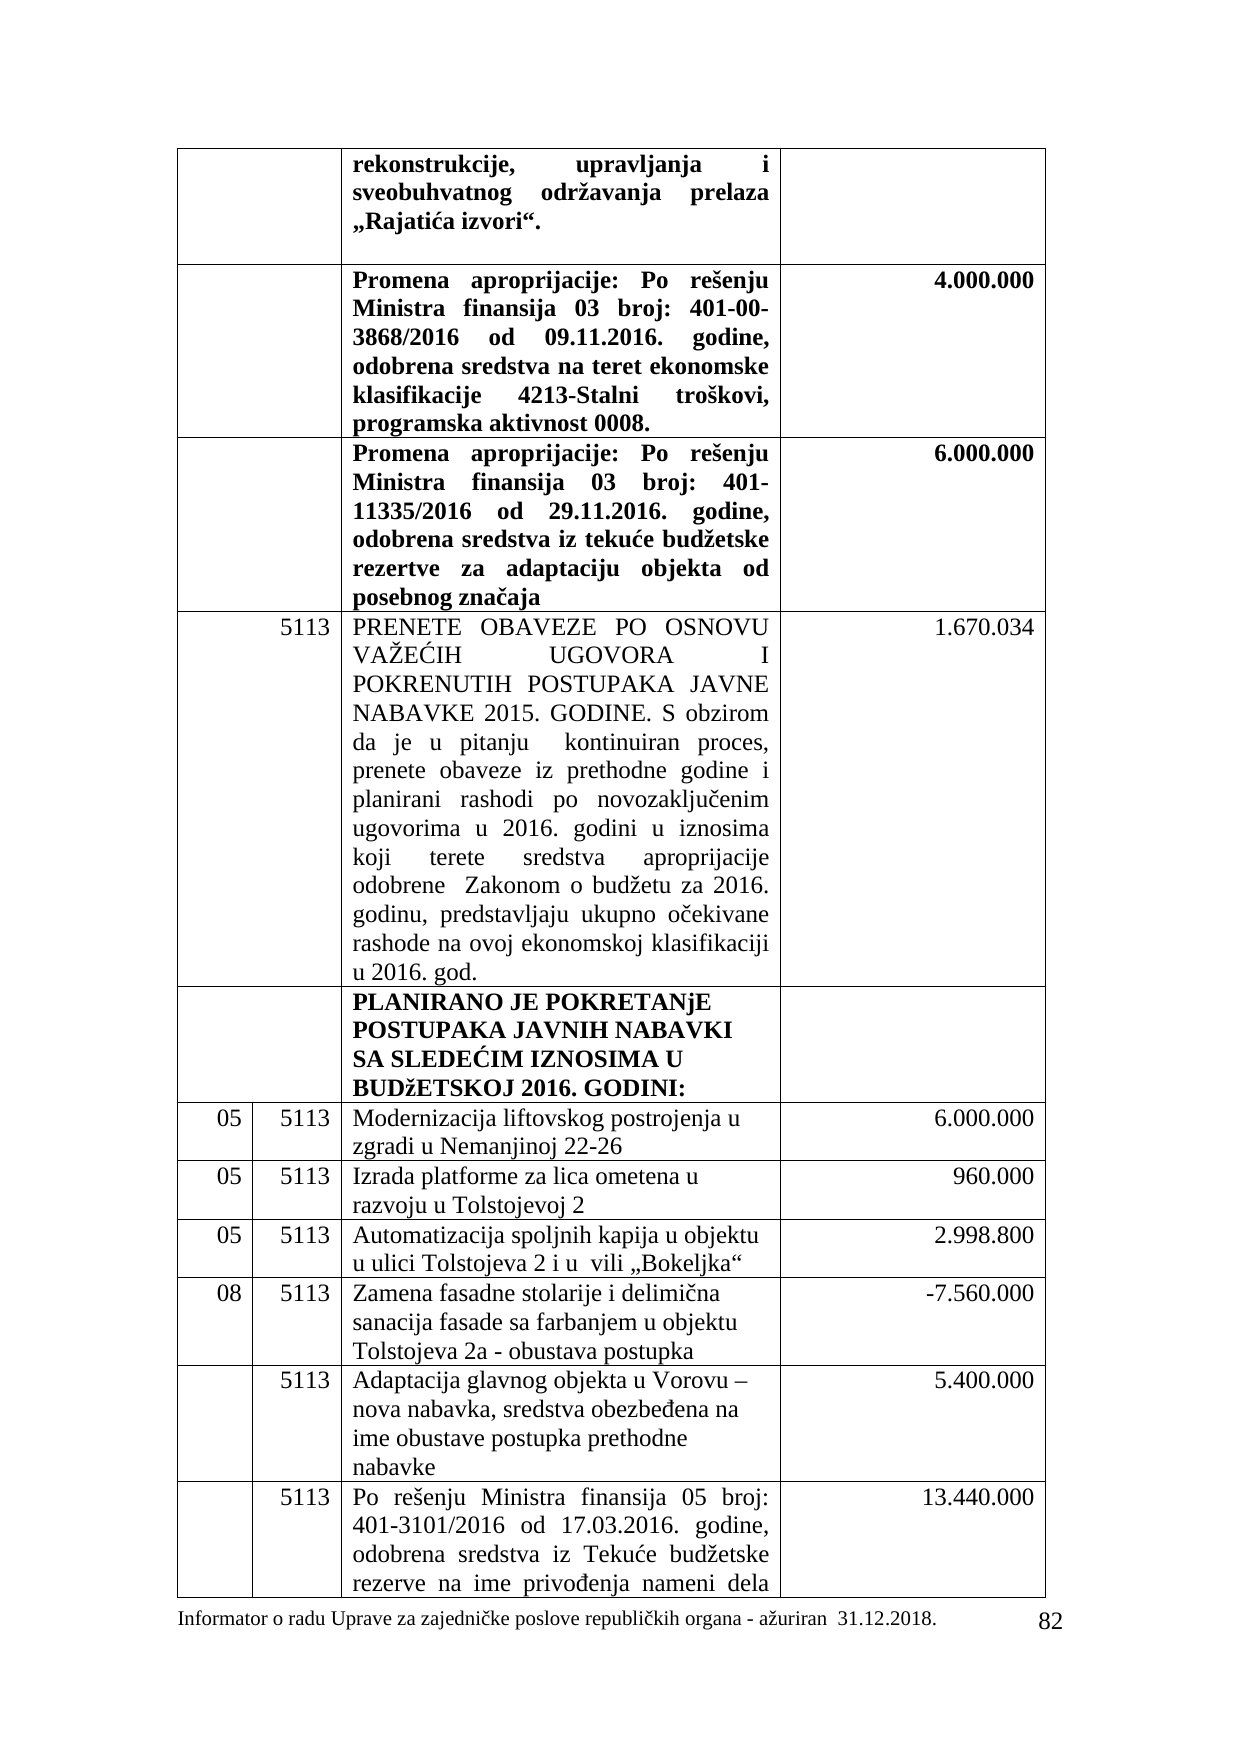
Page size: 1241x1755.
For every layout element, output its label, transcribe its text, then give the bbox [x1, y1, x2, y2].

table_cell 5113 [253, 1482, 341, 1597]
table_cell 5113 [178, 612, 341, 986]
table_cell 5.400.000 [781, 1366, 1045, 1481]
table_cell Modernizacija liftovskog postrojenja u zgradi u Nemanjinoj 22-26 [342, 1103, 780, 1160]
table_cell 13.440.000 [781, 1482, 1045, 1597]
table_cell [781, 987, 1045, 1102]
table_cell -7.560.000 [781, 1278, 1045, 1364]
table_cell [178, 1482, 252, 1597]
table_cell Promena aproprijacije: Po rešenju Ministra finansija 03 broj: 401-00-3868/2016 od 09.11.2016. godine, odobrena sredstva na teret ekonomske klasifikacije 4213-Stalni troškovi, programska aktivnost 0008. [342, 265, 780, 437]
table_cell 05 [178, 1161, 252, 1219]
table_cell Po rešenju Ministra finansija 05 broj: 401-3101/2016 od 17.03.2016. godine, odobrena sredstva iz Tekuće budžetske rezerve na ime privođenja nameni dela [342, 1482, 780, 1597]
table_cell Izrada platforme za lica ometena u razvoju u Tolstojevoj 2 [342, 1161, 780, 1219]
table_cell Zamena fasadne stolarije i delimična sanacija fasade sa farbanjem u objektu Tolstojeva 2a - obustava postupka [342, 1278, 780, 1364]
table_cell 05 [178, 1220, 252, 1277]
table_cell 6.000.000 [781, 438, 1045, 611]
table_cell [178, 1366, 252, 1481]
table_cell 5113 [253, 1220, 341, 1277]
table_cell 5113 [253, 1366, 341, 1481]
table_cell rekonstrukcije, upravlјanja i sveobuhvatnog održavanja prelaza „Rajatića izvori“. [342, 149, 780, 264]
table_cell Automatizacija spolјnih kapija u objektu u ulici Tolstojeva 2 i u vili „Bokelјka“ [342, 1220, 780, 1277]
table_cell Adaptacija glavnog objekta u Vorovu –nova nabavka, sredstva obezbeđena na ime obustave postupka prethodne nabavke [342, 1366, 780, 1481]
table_cell [178, 265, 341, 437]
table_cell 5113 [253, 1103, 341, 1160]
table_cell 05 [178, 1103, 252, 1160]
table_cell 2.998.800 [781, 1220, 1045, 1277]
table_cell [781, 149, 1045, 264]
table_cell 4.000.000 [781, 265, 1045, 437]
table_cell 5113 [253, 1161, 341, 1219]
table_cell [178, 149, 341, 264]
table_cell [178, 987, 341, 1102]
table_cell [178, 438, 341, 611]
table_cell 1.670.034 [781, 612, 1045, 986]
table_cell Promena aproprijacije: Po rešenju Ministra finansija 03 broj: 401-11335/2016 od 29.11.2016. godine, odobrena sredstva iz tekuće budžetske rezertve za adaptaciju objekta od posebnog značaja [342, 438, 780, 611]
table_cell 6.000.000 [781, 1103, 1045, 1160]
table_cell PRENETE OBAVEZE PO OSNOVU VAŽEĆIH UGOVORA I POKRENUTIH POSTUPAKA JAVNE NABAVKE 2015. GODINE. S obzirom da je u pitanju kontinuiran proces, prenete obaveze iz prethodne godine i planirani rashodi po novozaklјučenim ugovorima u 2016. godini u iznosima koji terete sredstva aproprijacije odobrene Zakonom o budžetu za 2016. godinu, predstavlјaju ukupno očekivane rashode na ovoj ekonomskoj klasifikaciji u 2016. god. [342, 612, 780, 986]
table_cell PLANIRANO JE POKRETANјE POSTUPAKA JAVNIH NABAVKI SA SLEDEĆIM IZNOSIMA U BUDžETSKOJ 2016. GODINI: [342, 987, 780, 1102]
table_cell 960.000 [781, 1161, 1045, 1219]
table_cell 5113 [253, 1278, 341, 1364]
table_cell 08 [178, 1278, 252, 1364]
